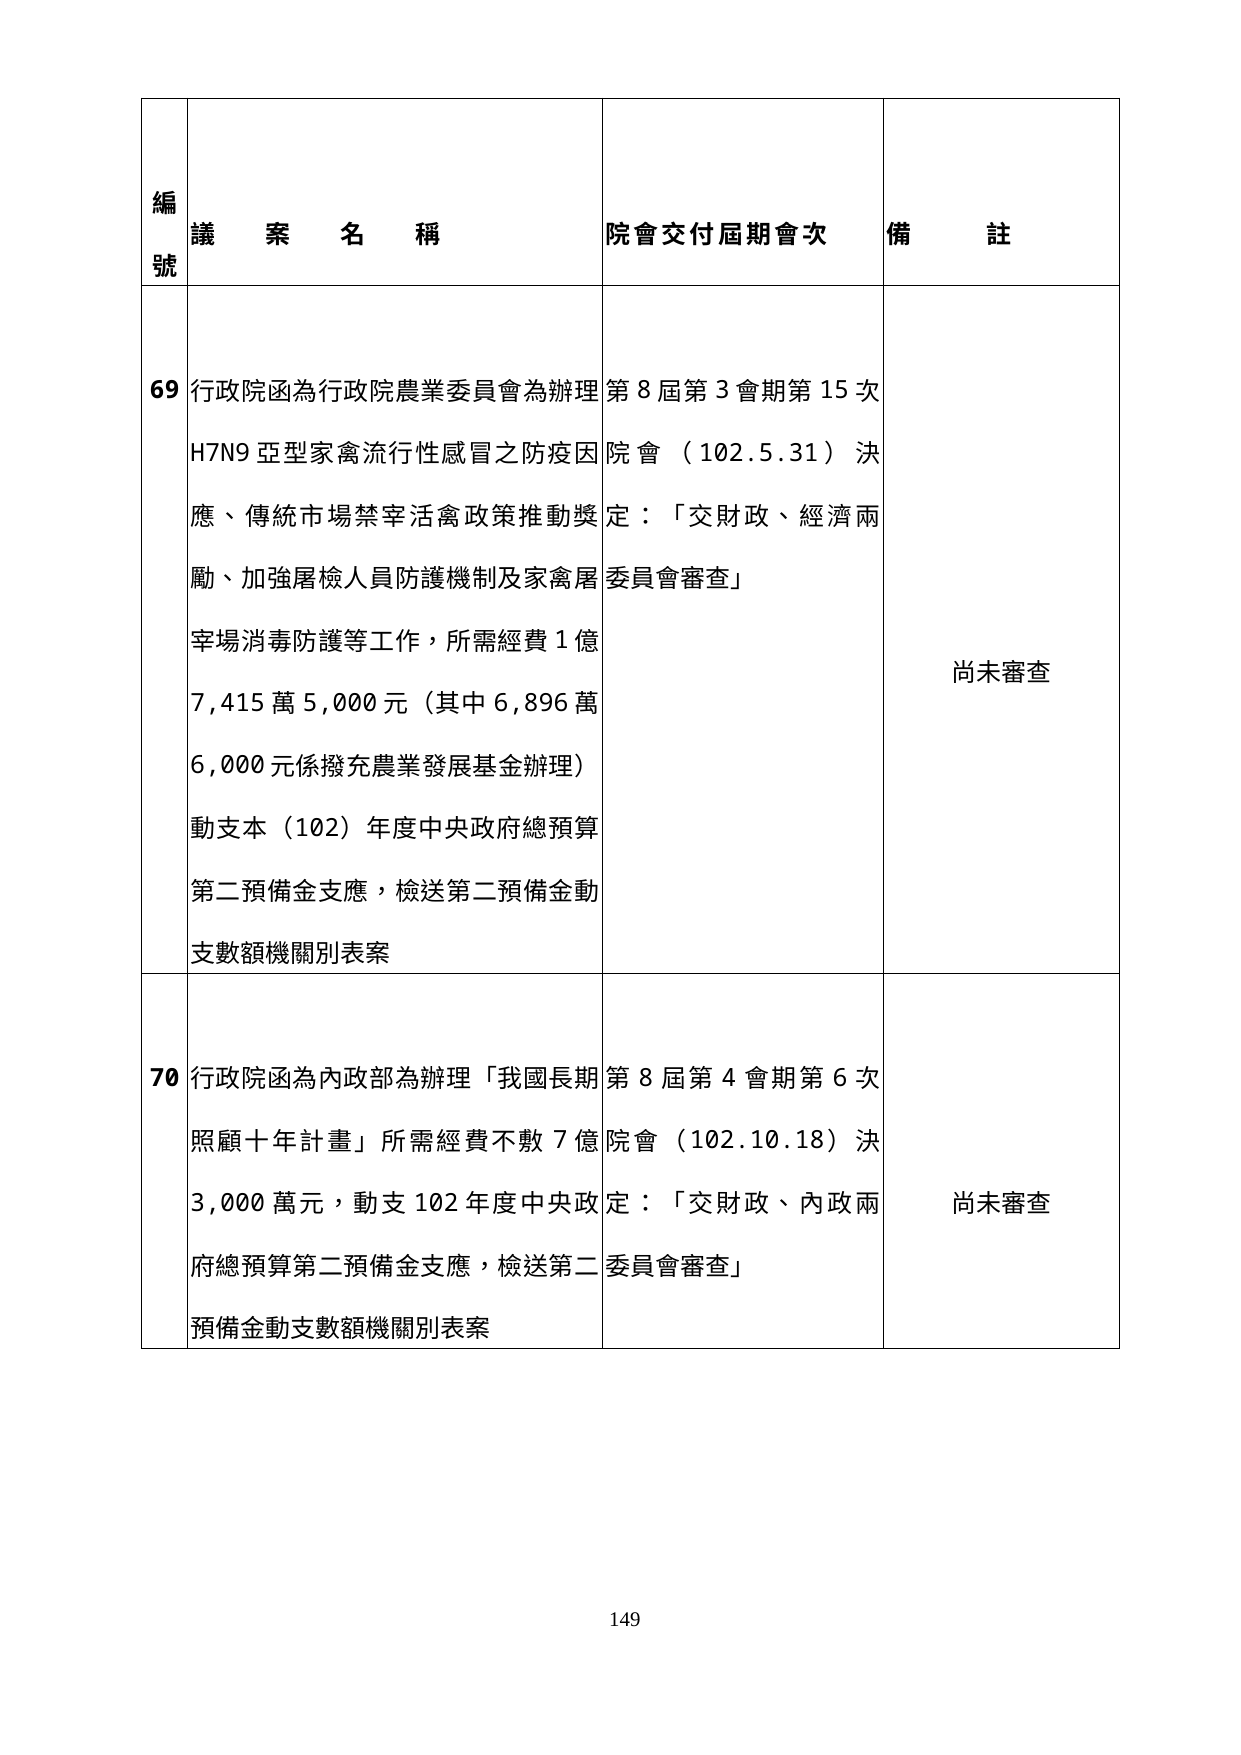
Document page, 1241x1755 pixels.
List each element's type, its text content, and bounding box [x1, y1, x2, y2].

table_cell [142, 974, 187, 1347]
table_cell 行政院函為內政部為辦理「我國長期照顧十年計畫」所需經費不敷7億3,000萬元，動支102年度中央政府總預算第二預備金支應，檢送第二預備金動支數額機關別表案 [188, 974, 602, 1347]
table_cell 第8屆第3會期第15次院會（102.5.31）決定：「交財政、經濟兩委員會審查」 [603, 286, 883, 972]
table_header 議 案 名 稱 [188, 99, 602, 285]
table_cell 第8屆第4會期第6次院會（102.10.18）決定：「交財政、內政兩委員會審查」 [603, 974, 883, 1347]
table_cell 行政院函為行政院農業委員會為辦理H7N9亞型家禽流行性感冒之防疫因應、傳統市場禁宰活禽政策推動獎勵、加強屠檢人員防護機制及家禽屠宰場消毒防護等工作，所需經費1億7,415萬5,000元（其中6,896萬6,000元係撥充農業發展基金辦理）動支本（102）年度中央政府總預算第二預備金支應，檢送第二預備金動支數額機關別表案 [188, 286, 602, 972]
table_header 院會交付屆期會次 [603, 99, 883, 285]
table_header 編號 [142, 99, 187, 285]
table_header 備 註 [884, 99, 1119, 285]
table_cell [142, 286, 187, 972]
table_cell 尚未審查 [884, 286, 1119, 972]
table_cell 尚未審查 [884, 974, 1119, 1347]
